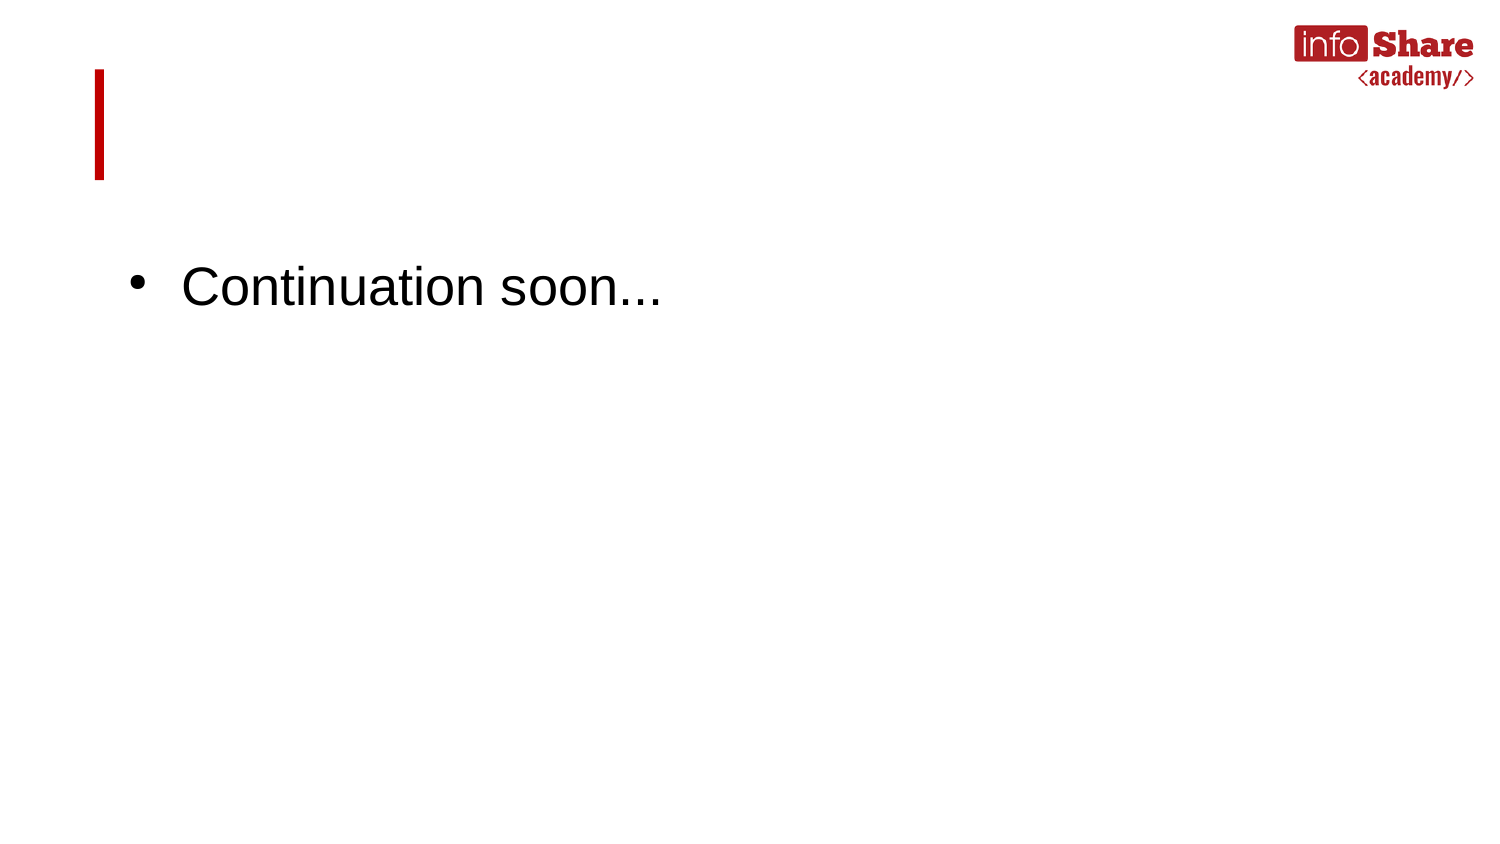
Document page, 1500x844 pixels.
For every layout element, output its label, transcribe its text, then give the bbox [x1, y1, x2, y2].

list Continuation soon... [95, 236, 1453, 753]
picture [1267, 0, 1500, 117]
